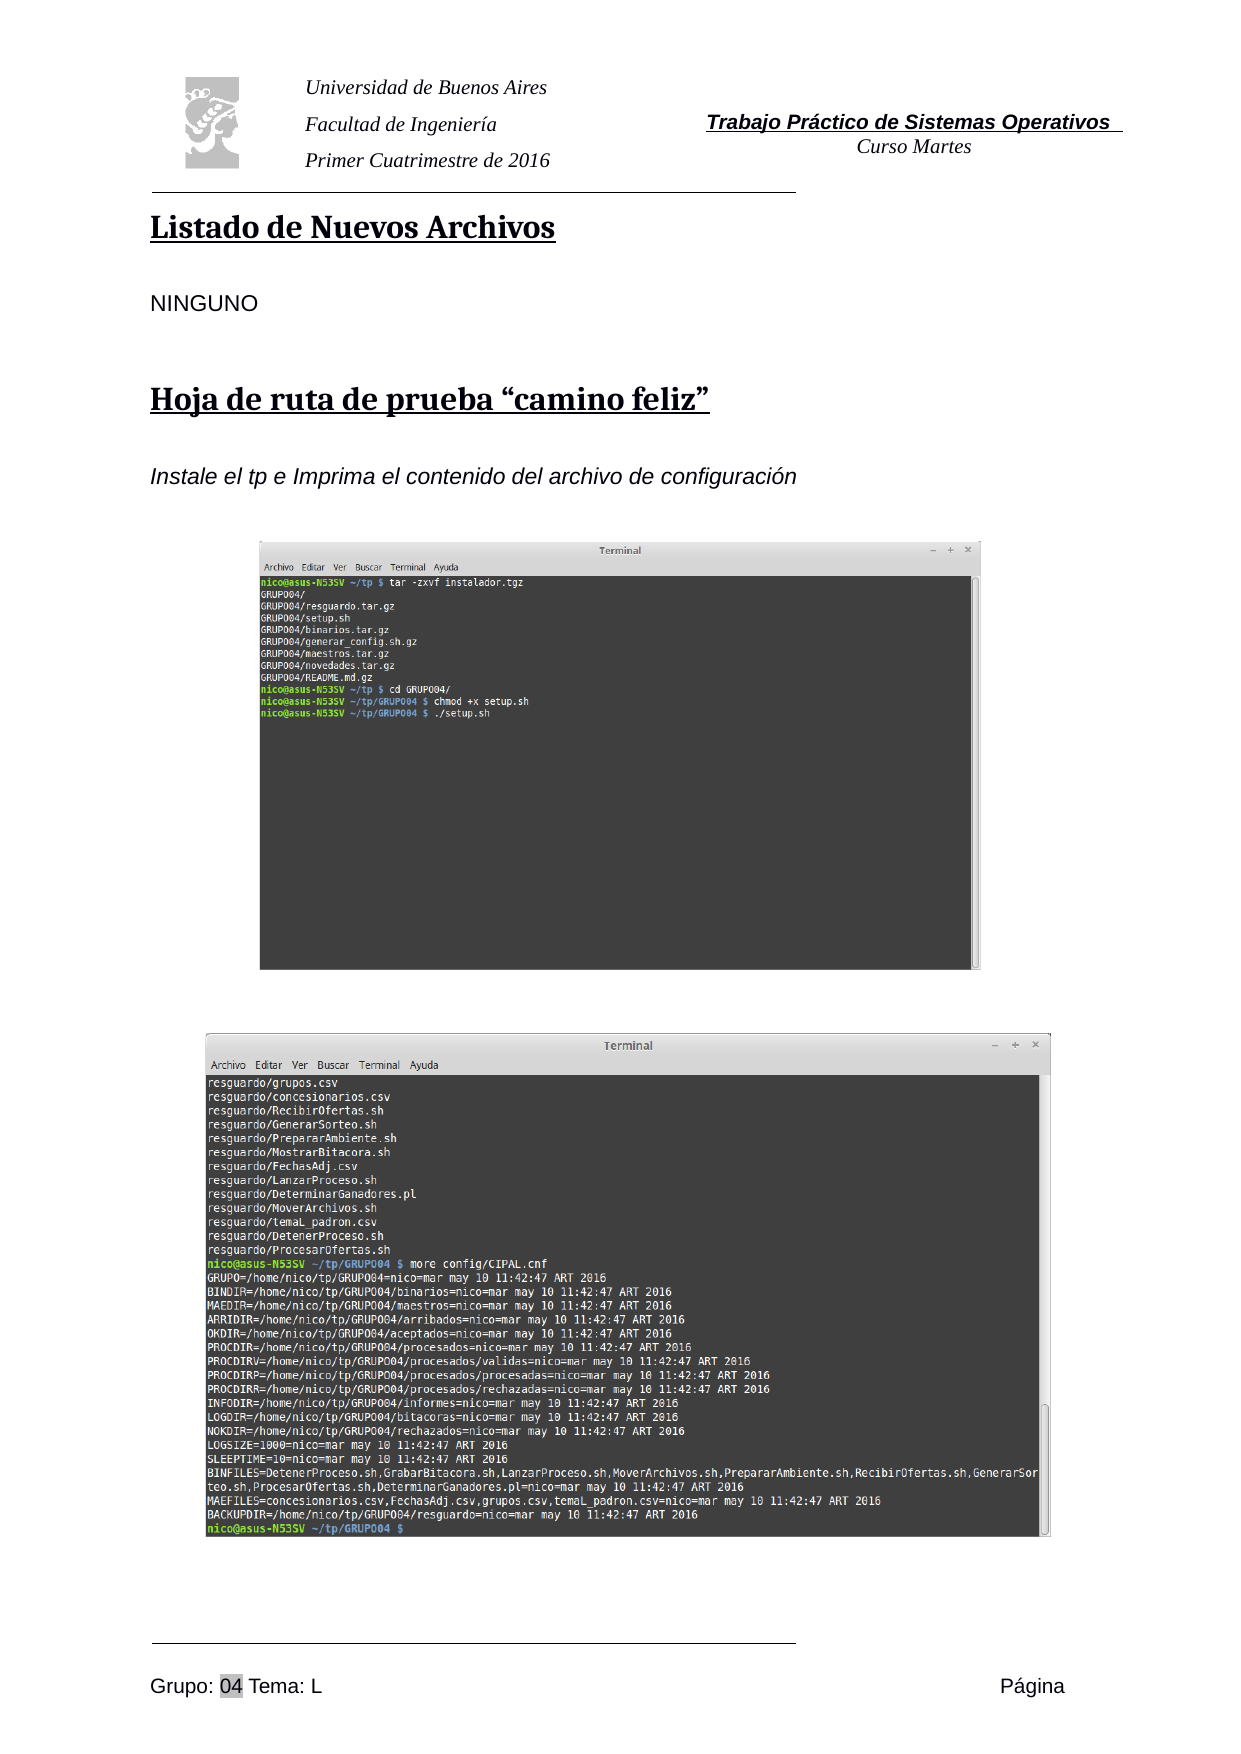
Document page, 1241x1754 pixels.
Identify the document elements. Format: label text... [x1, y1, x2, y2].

title Listado de Nuevos Archivos [150, 209, 1090, 247]
picture [259, 541, 981, 970]
picture [183, 75, 246, 171]
text Instale el tp e Imprima el contenido del archivo de configuración [150, 463, 1090, 490]
text NINGUNO [150, 290, 1090, 316]
picture [205, 1033, 1051, 1537]
title Hoja de ruta de prueba “camino feliz” [150, 380, 1090, 418]
